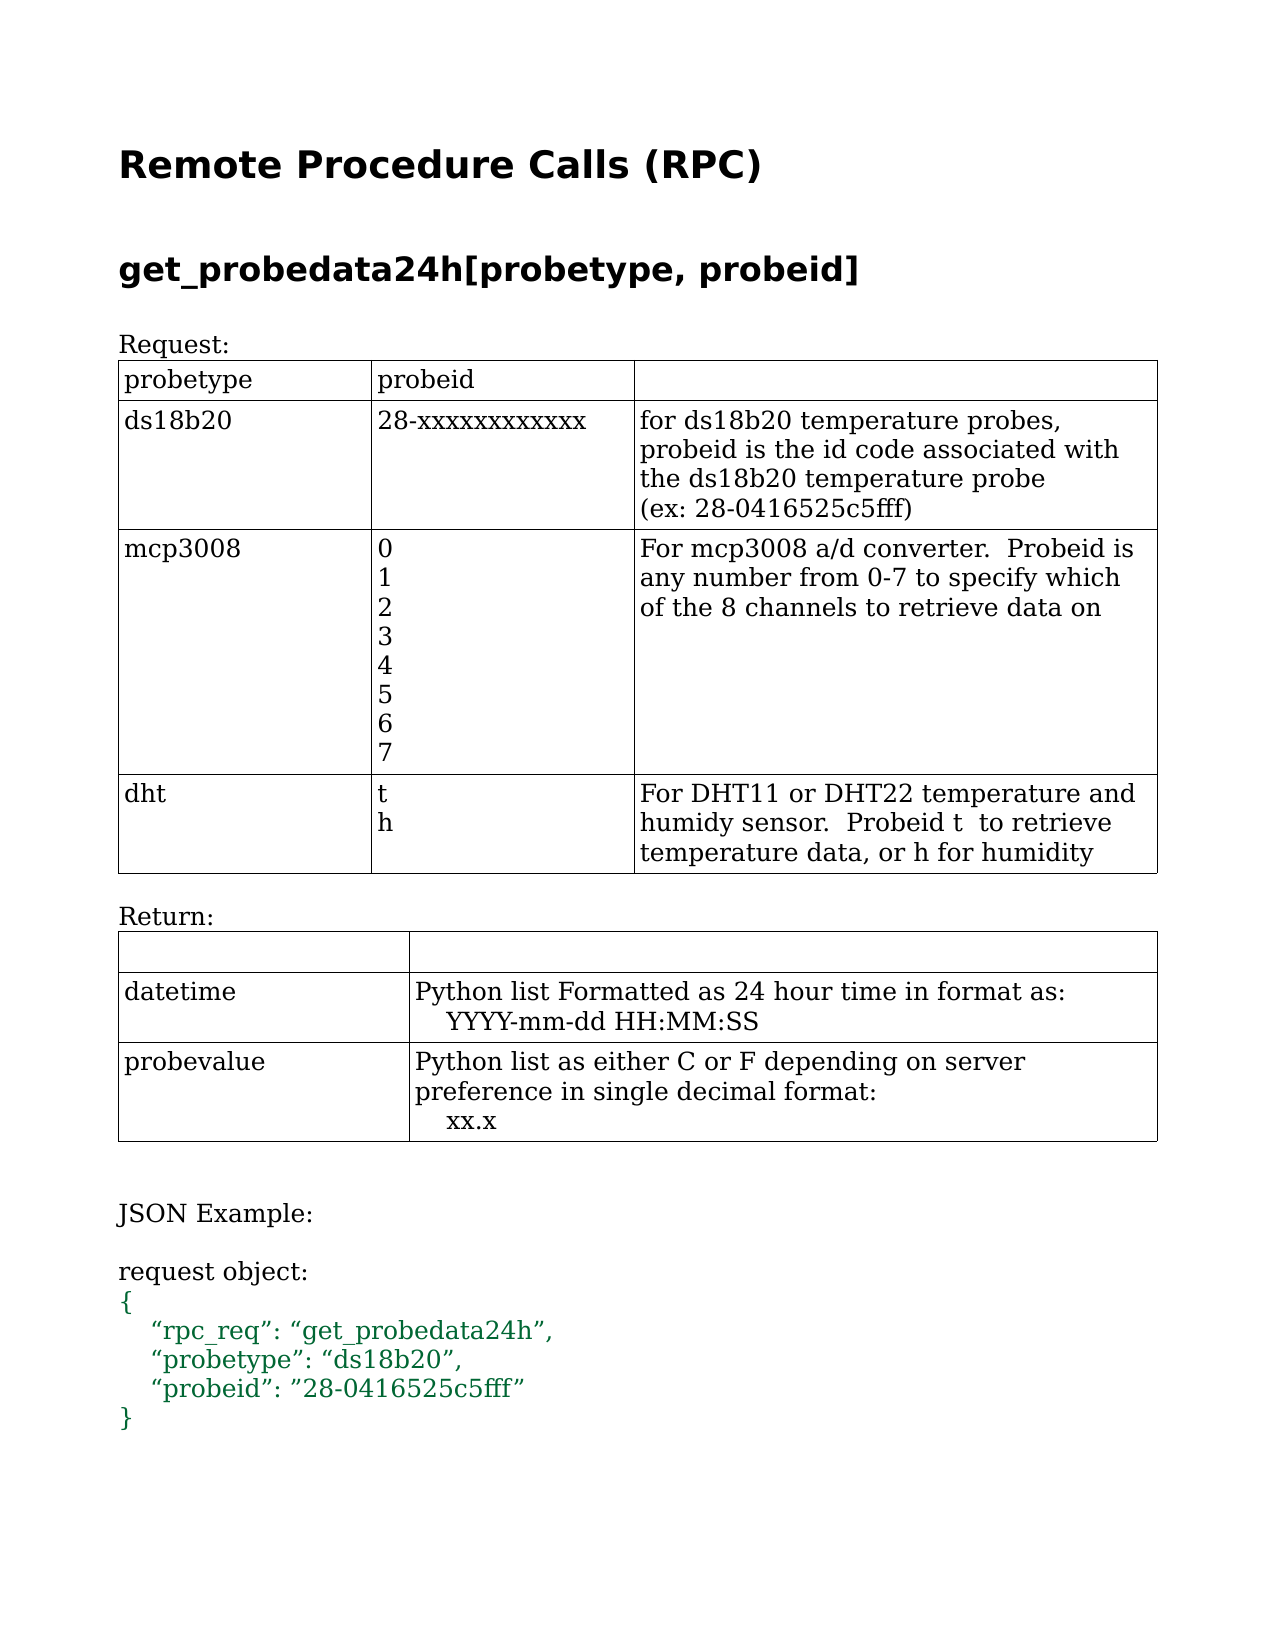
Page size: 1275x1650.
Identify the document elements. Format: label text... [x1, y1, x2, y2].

subtitle Remote Procedure Calls (RPC) [118, 143, 1157, 187]
text JSON Example: [118, 1199, 1157, 1228]
table_cell For DHT11 or DHT22 temperature and humidy sensor. Probeid t to retrieve temperature data, or h for humidity [635, 775, 1157, 873]
table_cell 0 1 2 3 4 5 6 7 [372, 530, 634, 773]
table_cell datetime [119, 973, 409, 1042]
table_cell Python list as either C or F depending on server preference in single decimal format: xx.x [410, 1043, 1157, 1141]
text Request: [118, 331, 1157, 360]
table_header [635, 361, 1157, 400]
table_cell mcp3008 [119, 530, 371, 773]
text { [118, 1287, 1157, 1316]
text request object: [118, 1257, 1157, 1287]
table_cell Python list Formatted as 24 hour time in format as: YYYY-mm-dd HH:MM:SS [410, 973, 1157, 1042]
subtitle get_probedata24h[probetype, probeid] [118, 250, 1157, 289]
table_cell probevalue [119, 1043, 409, 1141]
table_header probeid [372, 361, 634, 400]
text “probetype”: “ds18b20”, [118, 1345, 1157, 1374]
table_header [410, 932, 1157, 972]
table_header probetype [119, 361, 371, 400]
text Return: [118, 902, 1157, 931]
table_cell for ds18b20 temperature probes, probeid is the id code associated with the ds18b20 temperature probe (ex: 28-0416525c5fff) [635, 401, 1157, 529]
table_cell ds18b20 [119, 401, 371, 529]
text } [118, 1403, 1157, 1432]
text “probeid”: ”28-0416525c5fff” [118, 1374, 1157, 1403]
table_cell 28-xxxxxxxxxxxx [372, 401, 634, 529]
text “rpc_req”: “get_probedata24h”, [118, 1316, 1157, 1345]
table_cell t h [372, 775, 634, 873]
table_cell dht [119, 775, 371, 873]
table_header [119, 932, 409, 972]
table_cell For mcp3008 a/d converter. Probeid is any number from 0-7 to specify which of the 8 channels to retrieve data on [635, 530, 1157, 773]
